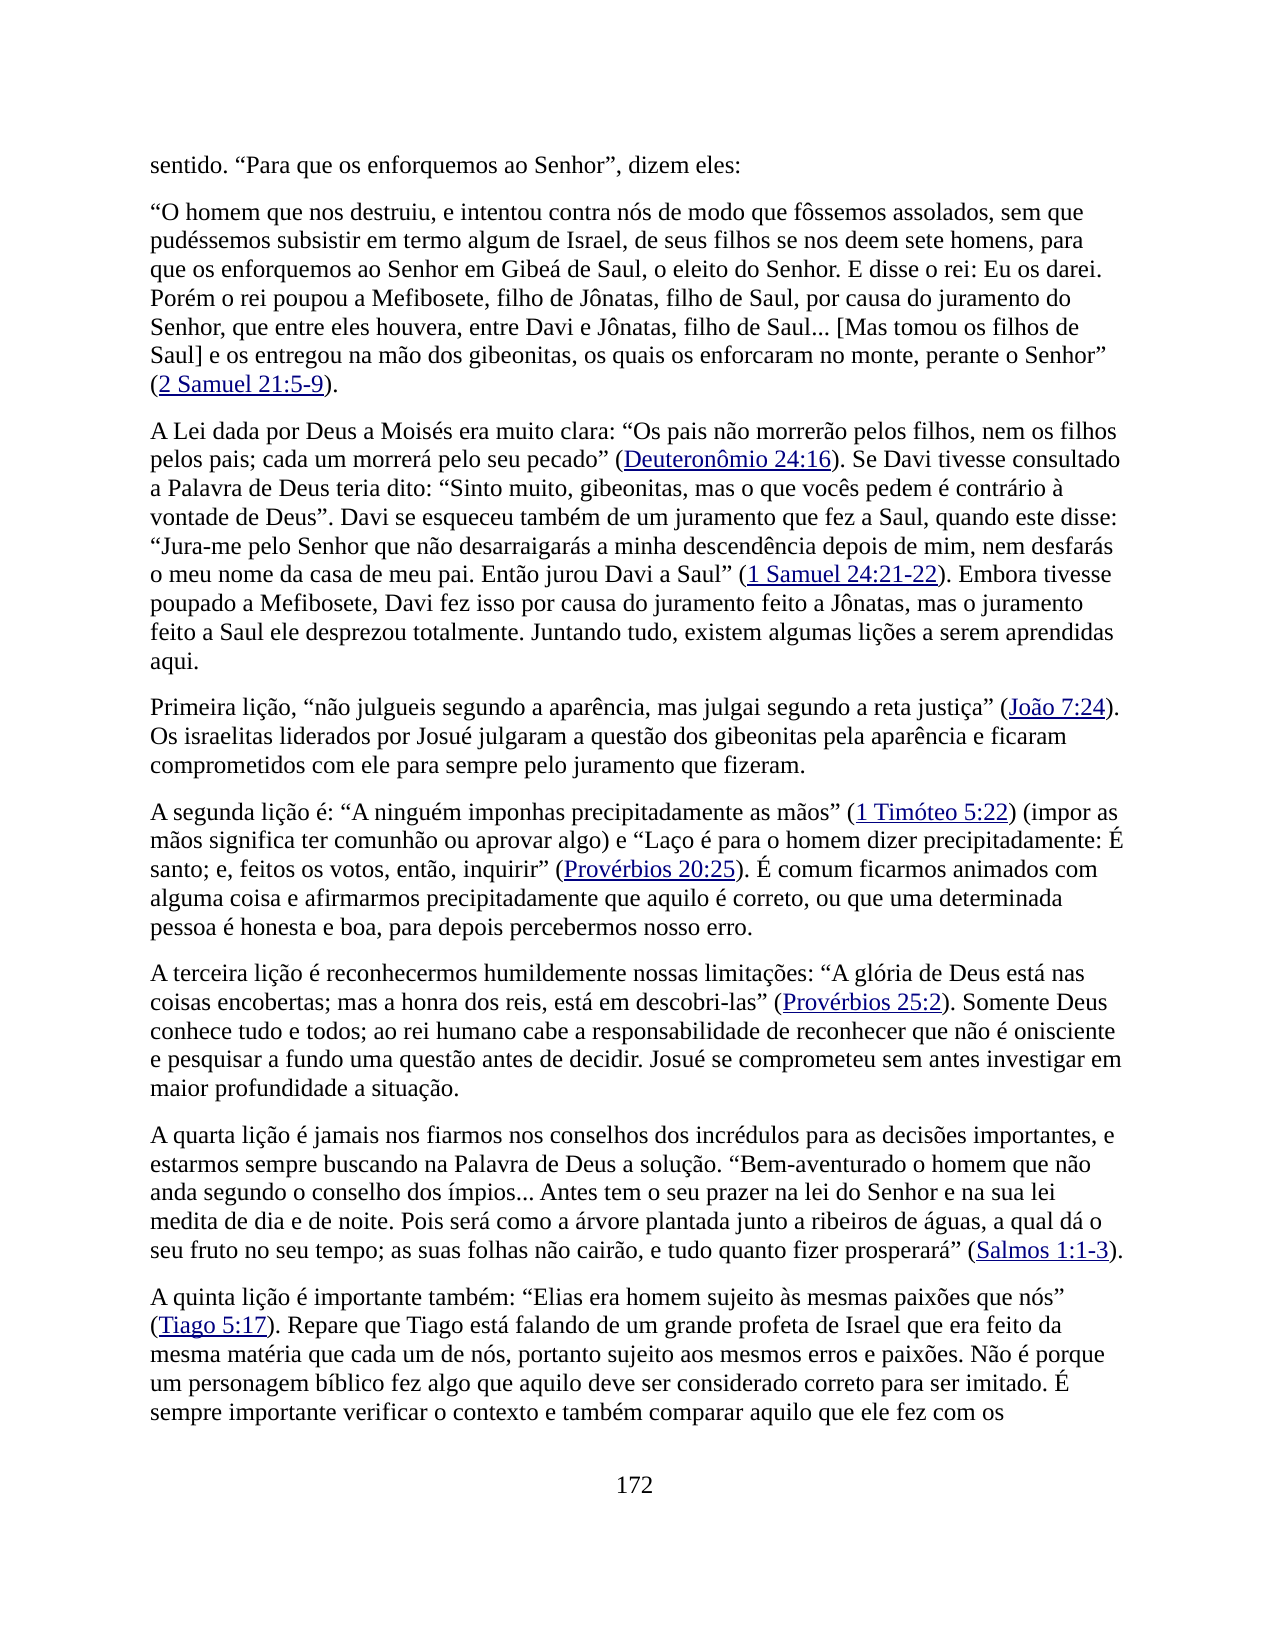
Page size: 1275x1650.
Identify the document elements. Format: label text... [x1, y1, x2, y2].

text A quarta lição é jamais nos fiarmos nos conselhos dos incrédulos para as decisões importantes, e estarmos sempre buscando na Palavra de Deus a solução. “Bem-aventurado o homem que não anda segundo o conselho dos ímpios... Antes tem o seu prazer na lei do Senhor e na sua lei medita de dia e de noite. Pois será como a árvore plantada junto a ribeiros de águas, a qual dá o seu fruto no seu tempo; as suas folhas não cairão, e tudo quanto fizer prosperará” (Salmos 1:1-3). [150, 1120, 1125, 1264]
text A terceira lição é reconhecermos humildemente nossas limitações: “A glória de Deus está nas coisas encobertas; mas a honra dos reis, está em descobri-las” (Provérbios 25:2). Somente Deus conhece tudo e todos; ao rei humano cabe a responsabilidade de reconhecer que não é onisciente e pesquisar a fundo uma questão antes de decidir. Josué se comprometeu sem antes investigar em maior profundidade a situação. [150, 958, 1125, 1102]
text A quinta lição é importante também: “Elias era homem sujeito às mesmas paixões que nós” (Tiago 5:17). Repare que Tiago está falando de um grande profeta de Israel que era feito da mesma matéria que cada um de nós, portanto sujeito aos mesmos erros e paixões. Não é porque um personagem bíblico fez algo que aquilo deve ser considerado correto para ser imitado. É sempre importante verificar o contexto e também comparar aquilo que ele fez com os [150, 1282, 1125, 1425]
text “O homem que nos destruiu, e intentou contra nós de modo que fôssemos assolados, sem que pudéssemos subsistir em termo algum de Israel, de seus filhos se nos deem sete homens, para que os enforquemos ao Senhor em Gibeá de Saul, o eleito do Senhor. E disse o rei: Eu os darei. Porém o rei poupou a Mefibosete, filho de Jônatas, filho de Saul, por causa do juramento do Senhor, que entre eles houvera, entre Davi e Jônatas, filho de Saul... [Mas tomou os filhos de Saul] e os entregou na mão dos gibeonitas, os quais os enforcaram no monte, perante o Senhor” (2 Samuel 21:5-9). [150, 197, 1125, 398]
text A Lei dada por Deus a Moisés era muito clara: “Os pais não morrerão pelos filhos, nem os filhos pelos pais; cada um morrerá pelo seu pecado” (Deuteronômio 24:16). Se Davi tivesse consultado a Palavra de Deus teria dito: “Sinto muito, gibeonitas, mas o que vocês pedem é contrário à vontade de Deus”. Davi se esqueceu também de um juramento que fez a Saul, quando este disse: “Jura-me pelo Senhor que não desarraigarás a minha descendência depois de mim, nem desfarás o meu nome da casa de meu pai. Então jurou Davi a Saul” (1 Samuel 24:21-22). Embora tivesse poupado a Mefibosete, Davi fez isso por causa do juramento feito a Jônatas, mas o juramento feito a Saul ele desprezou totalmente. Juntando tudo, existem algumas lições a serem aprendidas aqui. [150, 416, 1125, 674]
text sentido. “Para que os enforquemos ao Senhor”, dizem eles: [150, 150, 1125, 179]
text A segunda lição é: “A ninguém imponhas precipitadamente as mãos” (1 Timóteo 5:22) (impor as mãos significa ter comunhão ou aprovar algo) e “Laço é para o homem dizer precipitadamente: É santo; e, feitos os votos, então, inquirir” (Provérbios 20:25). É comum ficarmos animados com alguma coisa e afirmarmos precipitadamente que aquilo é correto, ou que uma determinada pessoa é honesta e boa, para depois percebermos nosso erro. [150, 797, 1125, 940]
text Primeira lição, “não julgueis segundo a aparência, mas julgai segundo a reta justiça” (João 7:24). Os israelitas liderados por Josué julgaram a questão dos gibeonitas pela aparência e ficaram comprometidos com ele para sempre pelo juramento que fizeram. [150, 692, 1125, 779]
